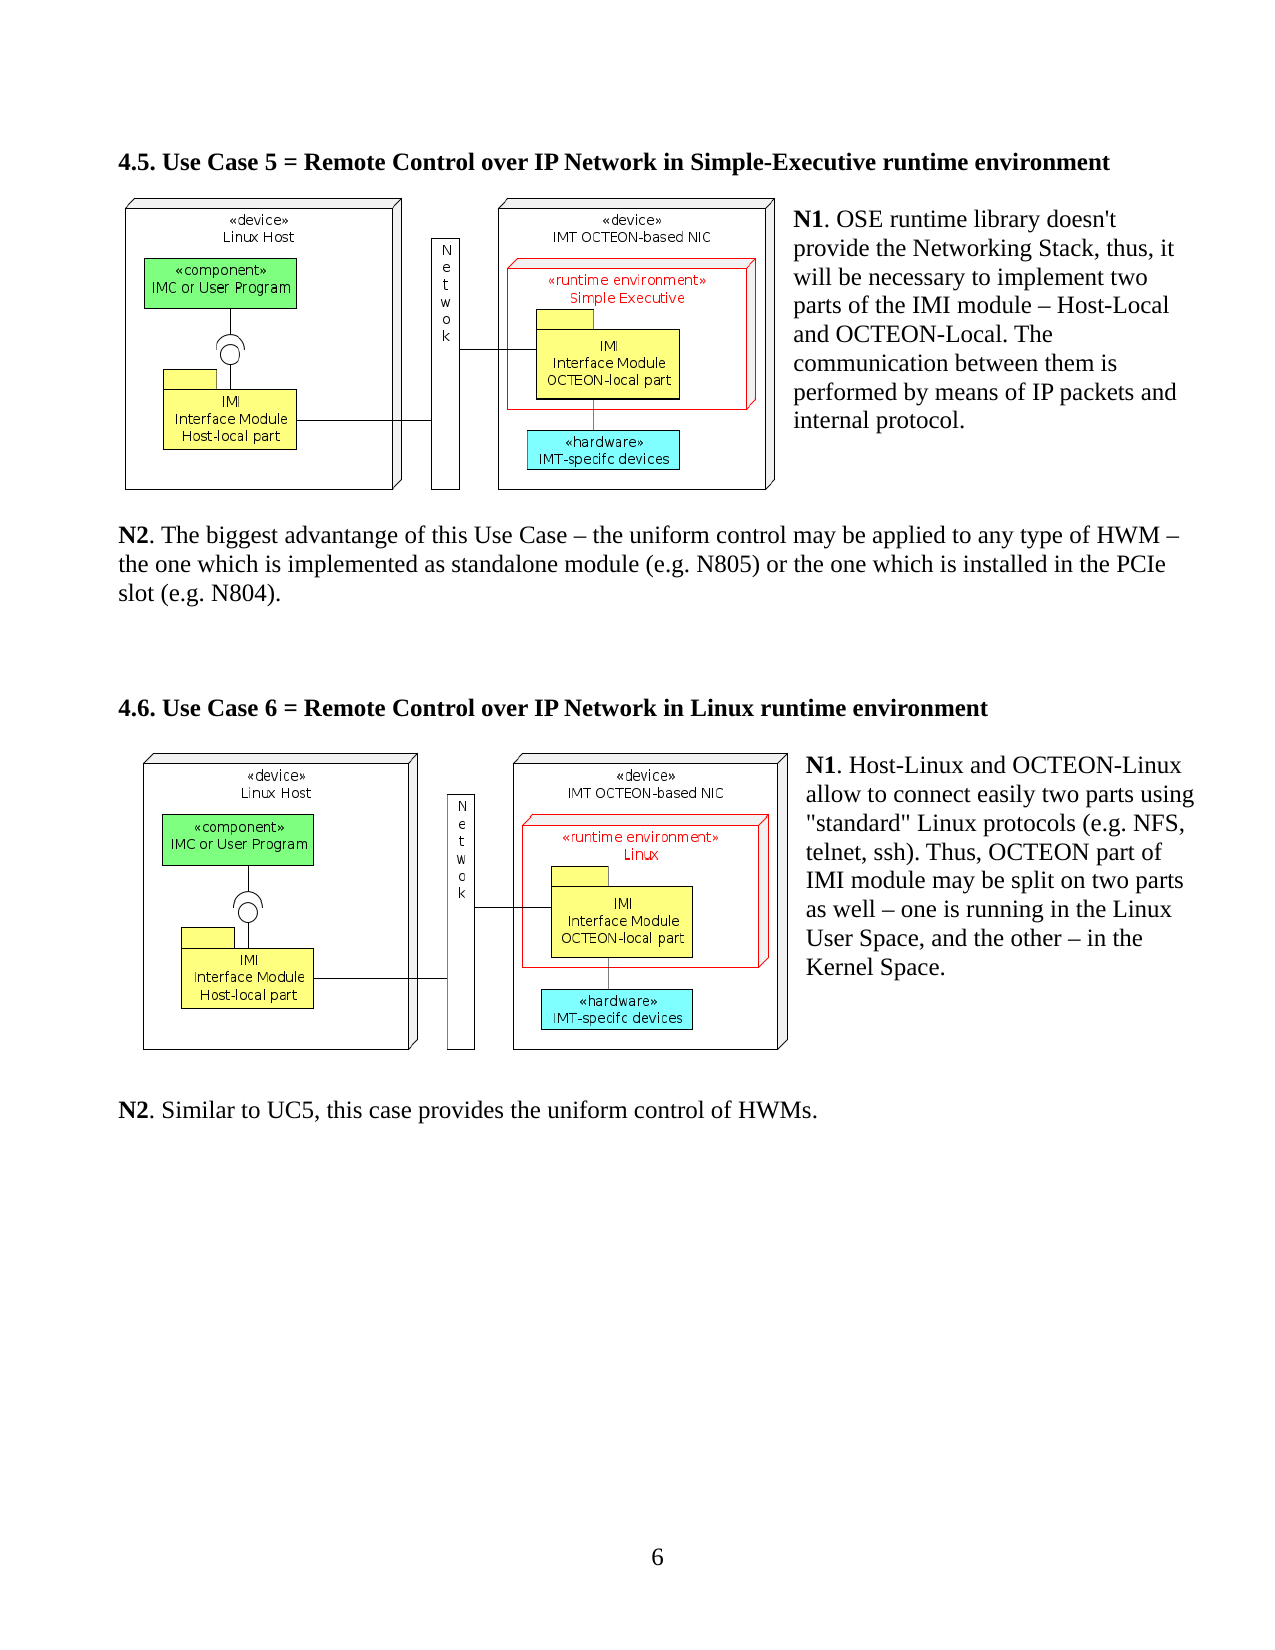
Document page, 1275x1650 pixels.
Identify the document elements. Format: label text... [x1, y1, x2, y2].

picture [124, 733, 806, 1071]
text N1. OSE runtime library doesn't provide the Networking Stack, thus, it will be necessary to implement two parts of the IMI module – Host-Local and OCTEON-Local. The communication between them is performed by means of IP packets and internal protocol. [793, 204, 1196, 434]
text N2. The biggest advantange of this Use Case – the uniform control may be applied to any type of HWM – the one which is implemented as standalone module (e.g. N805) or the one which is installed in the PCIe slot (e.g. N804). [118, 521, 1196, 607]
text N2. Similar to UC5, this case provides the uniform control of HWMs. [118, 1096, 1196, 1124]
text 4.5. Use Case 5 = Remote Control over IP Network in Simple-Executive runtime environment [118, 147, 1196, 176]
text N1. Host-Linux and OCTEON-Linux allow to connect easily two parts using "standard" Linux protocols (e.g. NFS, telnet, ssh). Thus, OCTEON part of IMI module may be split on two parts as well – one is running in the Linux User Space, and the other – in the Kernel Space. [806, 751, 1196, 981]
text 4.6. Use Case 6 = Remote Control over IP Network in Linux runtime environment [118, 693, 1196, 722]
picture [105, 178, 793, 511]
